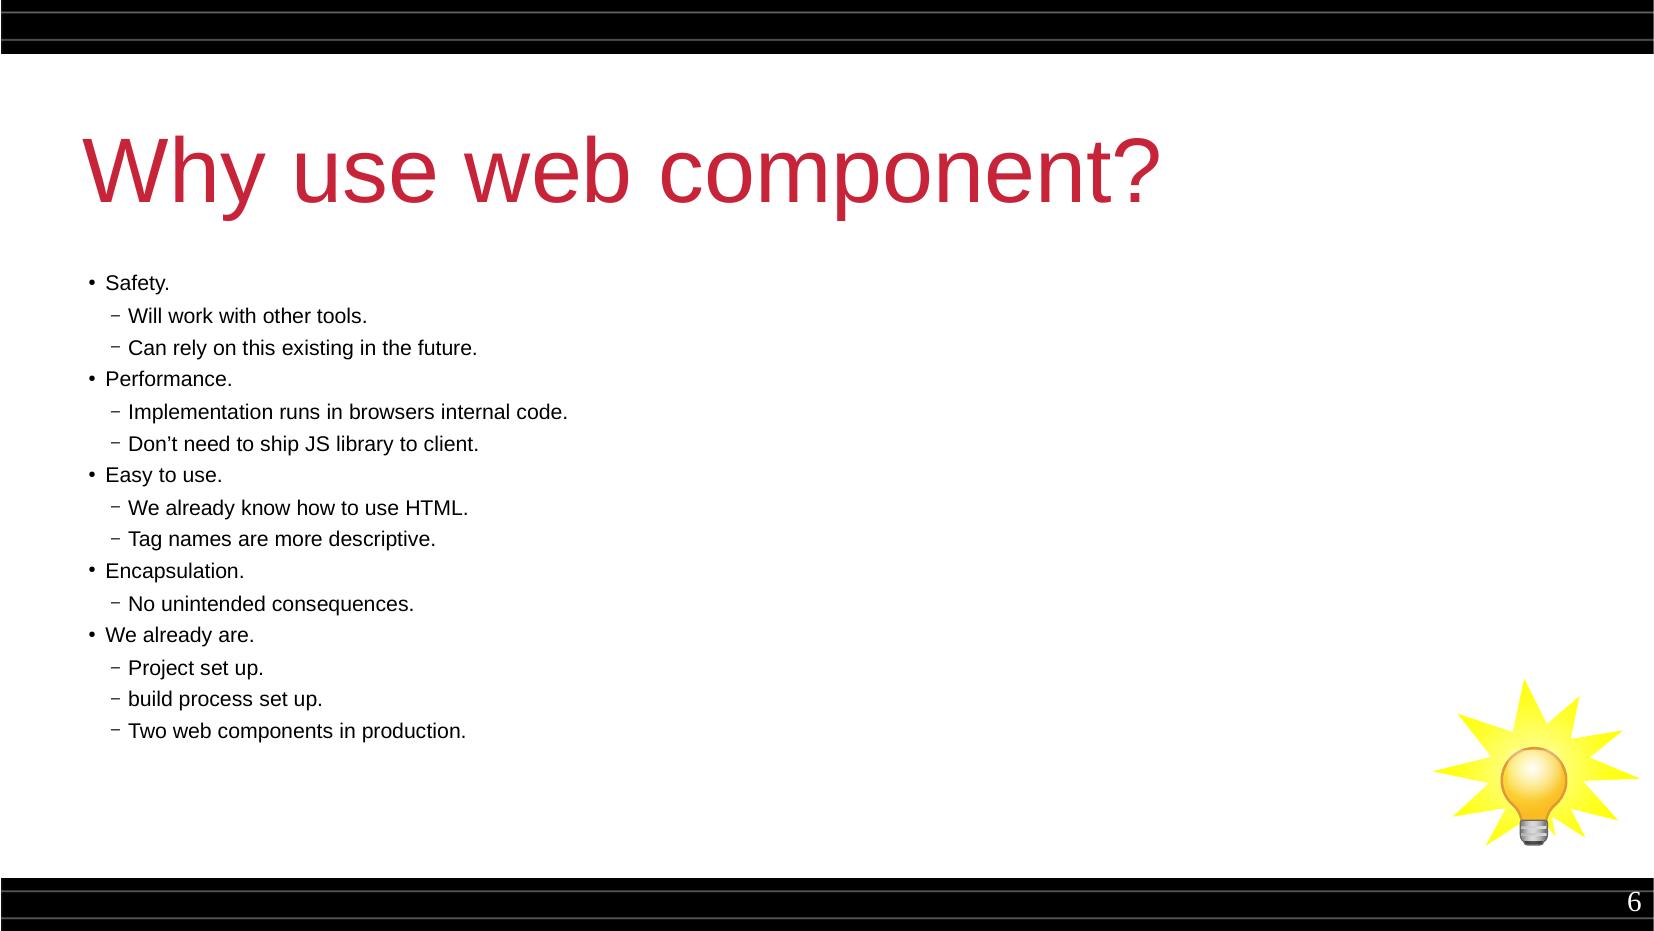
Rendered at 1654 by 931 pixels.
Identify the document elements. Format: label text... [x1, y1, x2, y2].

picture [1, 645, 1654, 931]
list Safety. Will work with other tools. Can rely on this existing in the future. Performance. Implementation runs in browsers internal code. Don’t need to ship JS library to client. Easy to use. We already know how to use HTML. Tag names are more descriptive. Encapsulation. No unintended consequences. We already are. Project set up. build process set up. Two web components in production. [82, 271, 1571, 758]
picture [1, 0, 1654, 54]
title Why use web component? [82, 92, 1571, 249]
